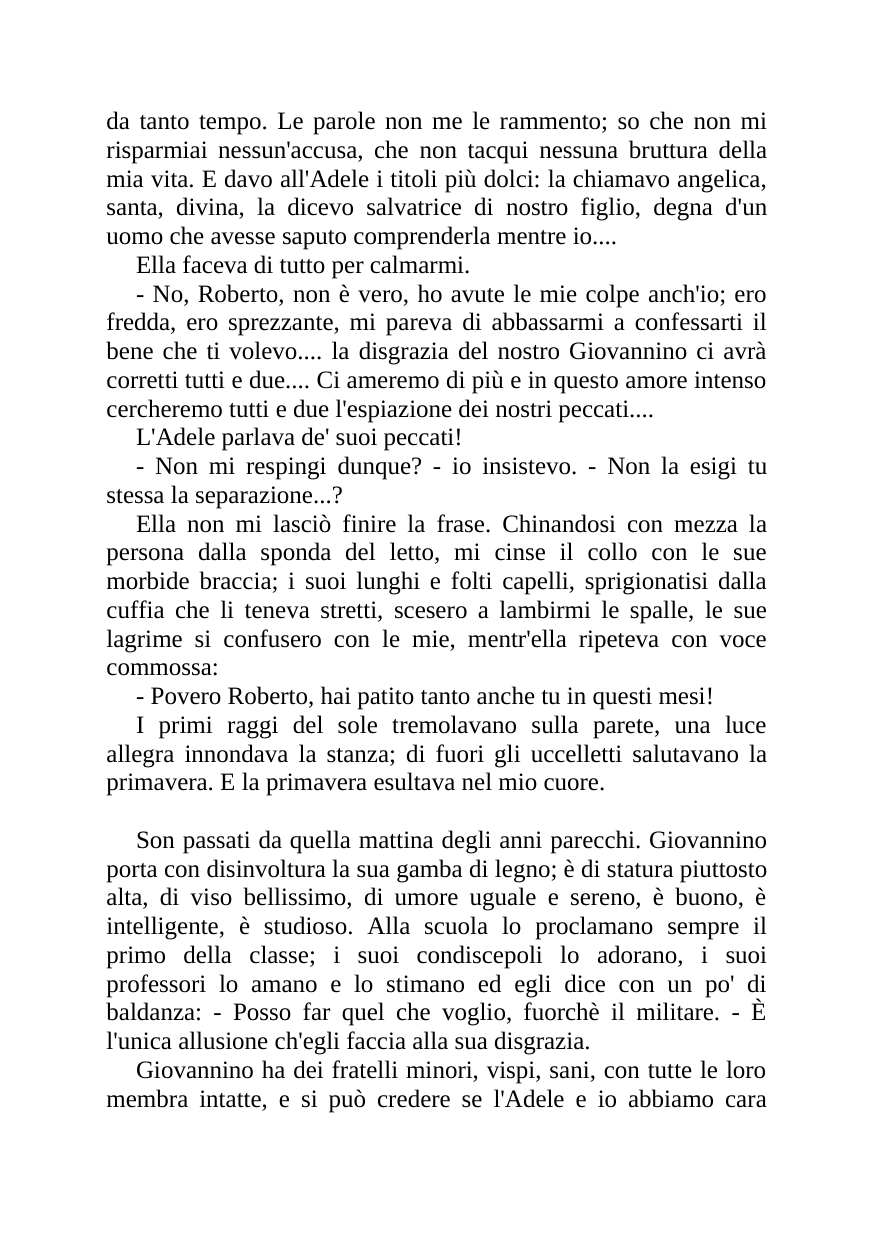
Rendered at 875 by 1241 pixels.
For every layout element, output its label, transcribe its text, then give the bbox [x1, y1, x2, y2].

text L'Adele parlava de' suoi peccati! [106, 422, 768, 451]
text Giovannino ha dei fratelli minori, vispi, sani, con tutte le loro membra intatte, e si può credere se l'Adele e io abbiamo cara [106, 1055, 768, 1112]
text Son passati da quella mattina degli anni parecchi. Giovannino porta con disinvoltura la sua gamba di legno; è di statura piuttosto alta, di viso bellissimo, di umore uguale e sereno, è buono, è intelligente, è studioso. Alla scuola lo proclamano sempre il primo della classe; i suoi condiscepoli lo adorano, i suoi professori lo amano e lo stimano ed egli dice con un po' di baldanza: - Posso far quel che voglio, fuorchè il militare. - È l'unica allusione ch'egli faccia alla sua disgrazia. [106, 825, 768, 1055]
text I primi raggi del sole tremolavano sulla parete, una luce allegra innondava la stanza; di fuori gli uccelletti salutavano la primavera. E la primavera esultava nel mio cuore. [106, 710, 768, 796]
text Ella faceva di tutto per calmarmi. [106, 250, 768, 279]
text da tanto tempo. Le parole non me le rammento; so che non mi risparmiai nessun'accusa, che non tacqui nessuna bruttura della mia vita. E davo all'Adele i titoli più dolci: la chiamavo angelica, santa, divina, la dicevo salvatrice di nostro figlio, degna d'un uomo che avesse saputo comprenderla mentre io.... [106, 106, 768, 250]
text - No, Roberto, non è vero, ho avute le mie colpe anch'io; ero fredda, ero sprezzante, mi pareva di abbassarmi a confessarti il bene che ti volevo.... la disgrazia del nostro Giovannino ci avrà corretti tutti e due.... Ci ameremo di più e in questo amore intenso cercheremo tutti e due l'espiazione dei nostri peccati.... [106, 279, 768, 422]
text - Non mi respingi dunque? - io insistevo. - Non la esigi tu stessa la separazione...? [106, 451, 768, 509]
text Ella non mi lasciò finire la frase. Chinandosi con mezza la persona dalla sponda del letto, mi cinse il collo con le sue morbide braccia; i suoi lunghi e folti capelli, sprigionatisi dalla cuffia che li teneva stretti, scesero a lambirmi le spalle, le sue lagrime si confusero con le mie, mentr'ella ripeteva con voce commossa: [106, 509, 768, 681]
text - Povero Roberto, hai patito tanto anche tu in questi mesi! [106, 681, 768, 710]
